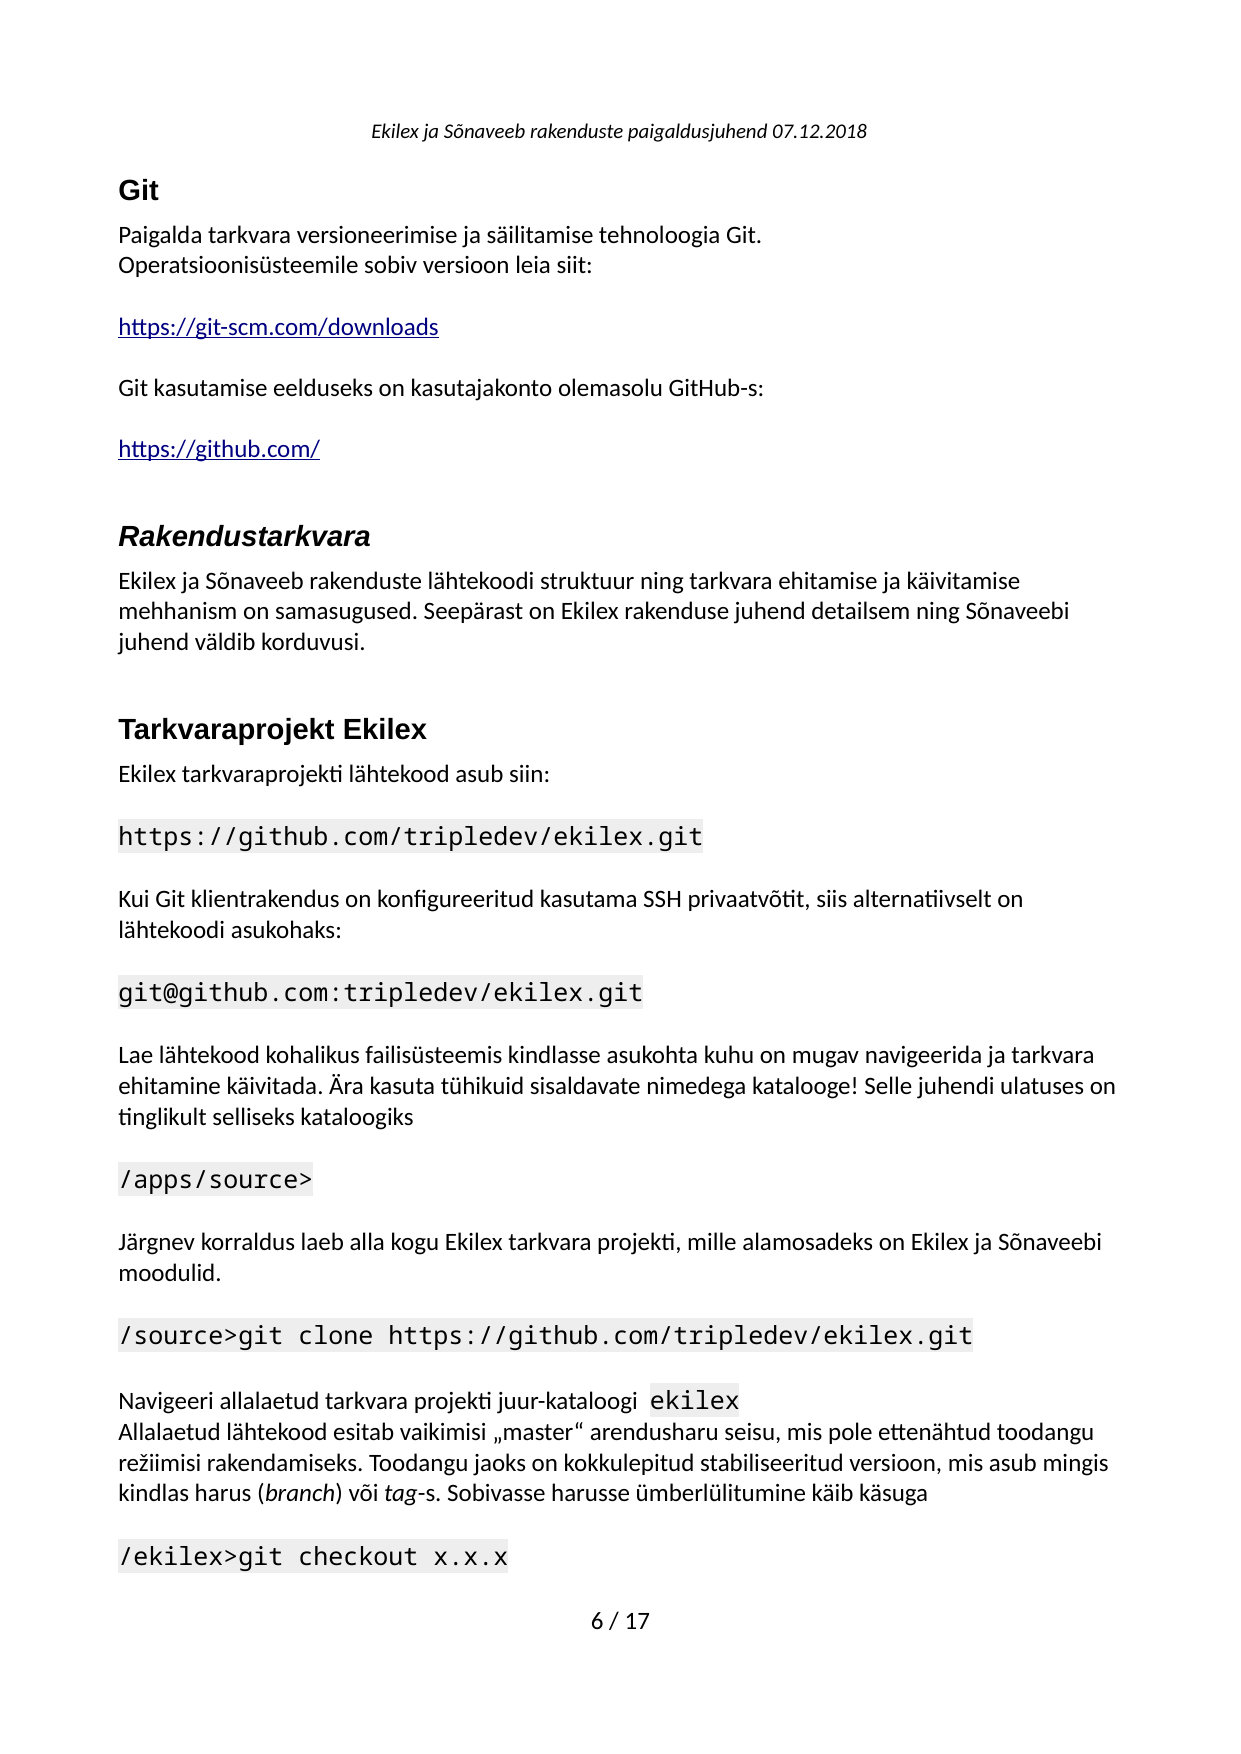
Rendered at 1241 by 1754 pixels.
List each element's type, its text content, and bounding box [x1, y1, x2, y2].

text /source>git clone https://github.com/tripledev/ekilex.git [118, 1318, 1122, 1352]
subtitle Rakendustarkvara [118, 519, 1122, 552]
text Kui Git klientrakendus on konfigureeritud kasutama SSH privaatvõtit, siis alternatiivselt on lähtekoodi asukohaks: [118, 883, 1122, 944]
text https://git-scm.com/downloads [118, 311, 1122, 341]
text /ekilex>git checkout x.x.x [118, 1539, 1122, 1573]
text Git kasutamise eelduseks on kasutajakonto olemasolu GitHub-s: [118, 372, 1122, 402]
subtitle Git [118, 173, 1122, 207]
text Operatsioonisüsteemile sobiv versioon leia siit: [118, 249, 1122, 280]
text https://github.com/tripledev/ekilex.git [118, 819, 1122, 853]
text Ekilex tarkvaraprojekti lähtekood asub siin: [118, 758, 1122, 788]
text /apps/source> [118, 1162, 1122, 1196]
text git@github.com:tripledev/ekilex.git [118, 975, 1122, 1009]
text Navigeeri allalaetud tarkvara projekti juur-kataloogi ekilex [118, 1382, 1122, 1417]
subtitle Tarkvaraprojekt Ekilex [118, 712, 1122, 745]
text Lae lähtekood kohalikus failisüsteemis kindlasse asukohta kuhu on mugav navigeerida ja tarkvara ehitamine käivitada. Ära kasuta tühikuid sisaldavate nimedega katalooge! Selle juhendi ulatuses on tinglikult selliseks kataloogiks [118, 1040, 1122, 1131]
text Paigalda tarkvara versioneerimise ja säilitamise tehnoloogia Git. [118, 219, 1122, 249]
text Ekilex ja Sõnaveeb rakenduste lähtekoodi struktuur ning tarkvara ehitamise ja käivitamise mehhanism on samasugused. Seepärast on Ekilex rakenduse juhend detailsem ning Sõnaveebi juhend väldib korduvusi. [118, 565, 1122, 656]
text https://github.com/ [118, 433, 1122, 463]
text Järgnev korraldus laeb alla kogu Ekilex tarkvara projekti, mille alamosadeks on Ekilex ja Sõnaveebi moodulid. [118, 1226, 1122, 1287]
text Allalaetud lähtekood esitab vaikimisi „master“ arendusharu seisu, mis pole ettenähtud toodangu režiimisi rakendamiseks. Toodangu jaoks on kokkulepitud stabiliseeritud versioon, mis asub mingis kindlas harus (branch) või tag-s. Sobivasse harusse ümberlülitumine käib käsuga [118, 1417, 1122, 1508]
